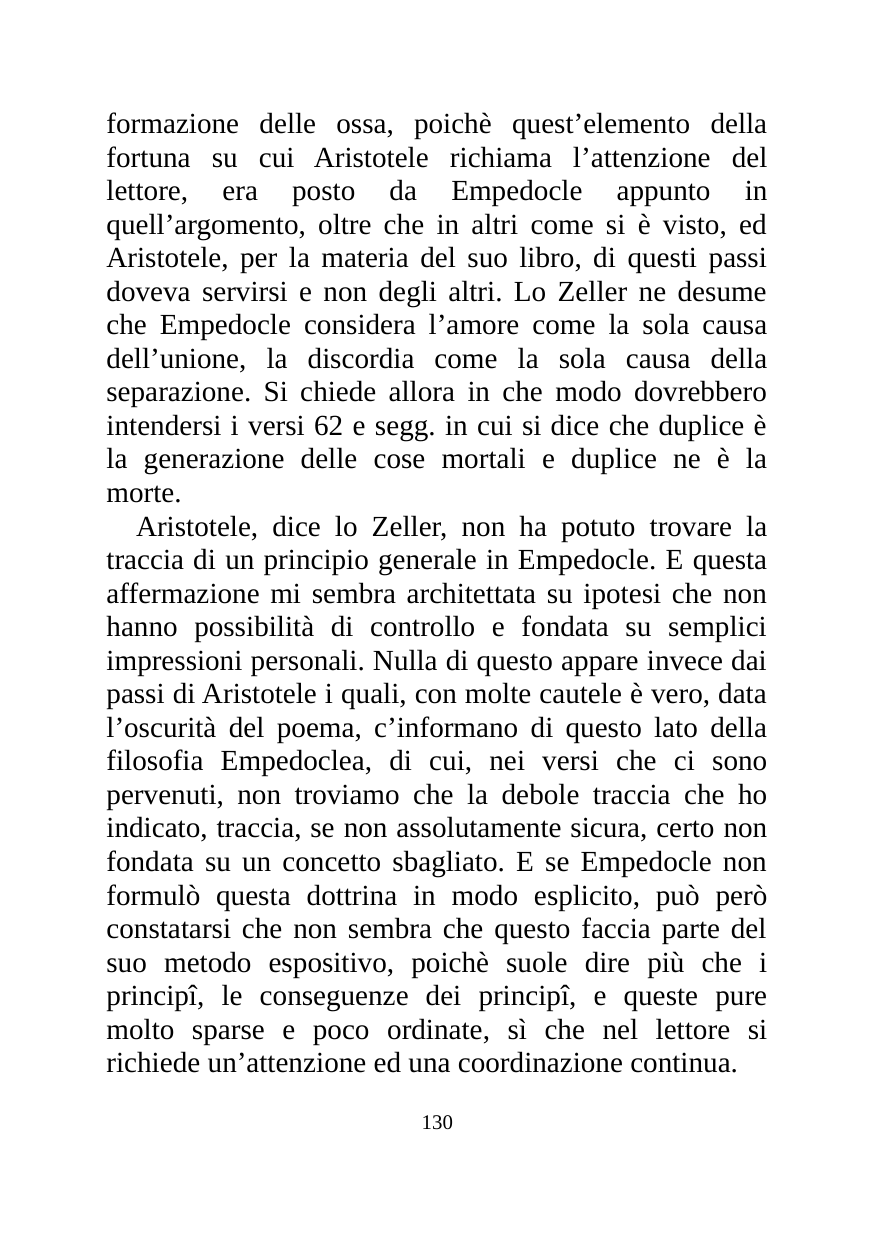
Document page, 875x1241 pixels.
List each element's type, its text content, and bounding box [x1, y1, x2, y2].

text formazione delle ossa, poichè quest’elemento della fortuna su cui Aristotele richiama l’attenzione del lettore, era posto da Empedocle appunto in quell’argomento, oltre che in altri come si è visto, ed Aristotele, per la materia del suo libro, di questi passi doveva servirsi e non degli altri. Lo Zeller ne desume che Empedocle considera l’amore come la sola causa dell’unione, la discordia come la sola causa della separazione. Si chiede allora in che modo dovrebbero intendersi i versi 62 e segg. in cui si dice che duplice è la generazione delle cose mortali e duplice ne è la morte. [106, 106, 768, 509]
text Aristotele, dice lo Zeller, non ha potuto trovare la traccia di un principio generale in Empedocle. E questa affermazione mi sembra architettata su ipotesi che non hanno possibilità di controllo e fondata su semplici impressioni personali. Nulla di questo appare invece dai passi di Aristotele i quali, con molte cautele è vero, data l’oscurità del poema, c’informano di questo lato della filosofia Empedoclea, di cui, nei versi che ci sono pervenuti, non troviamo che la debole traccia che ho indicato, traccia, se non assolutamente sicura, certo non fondata su un concetto sbagliato. E se Empedocle non formulò questa dottrina in modo esplicito, può però constatarsi che non sembra che questo faccia parte del suo metodo espositivo, poichè suole dire più che i principî, le conseguenze dei principî, e queste pure molto sparse e poco ordinate, sì che nel lettore si richiede un’attenzione ed una coordinazione continua. [106, 509, 768, 1079]
